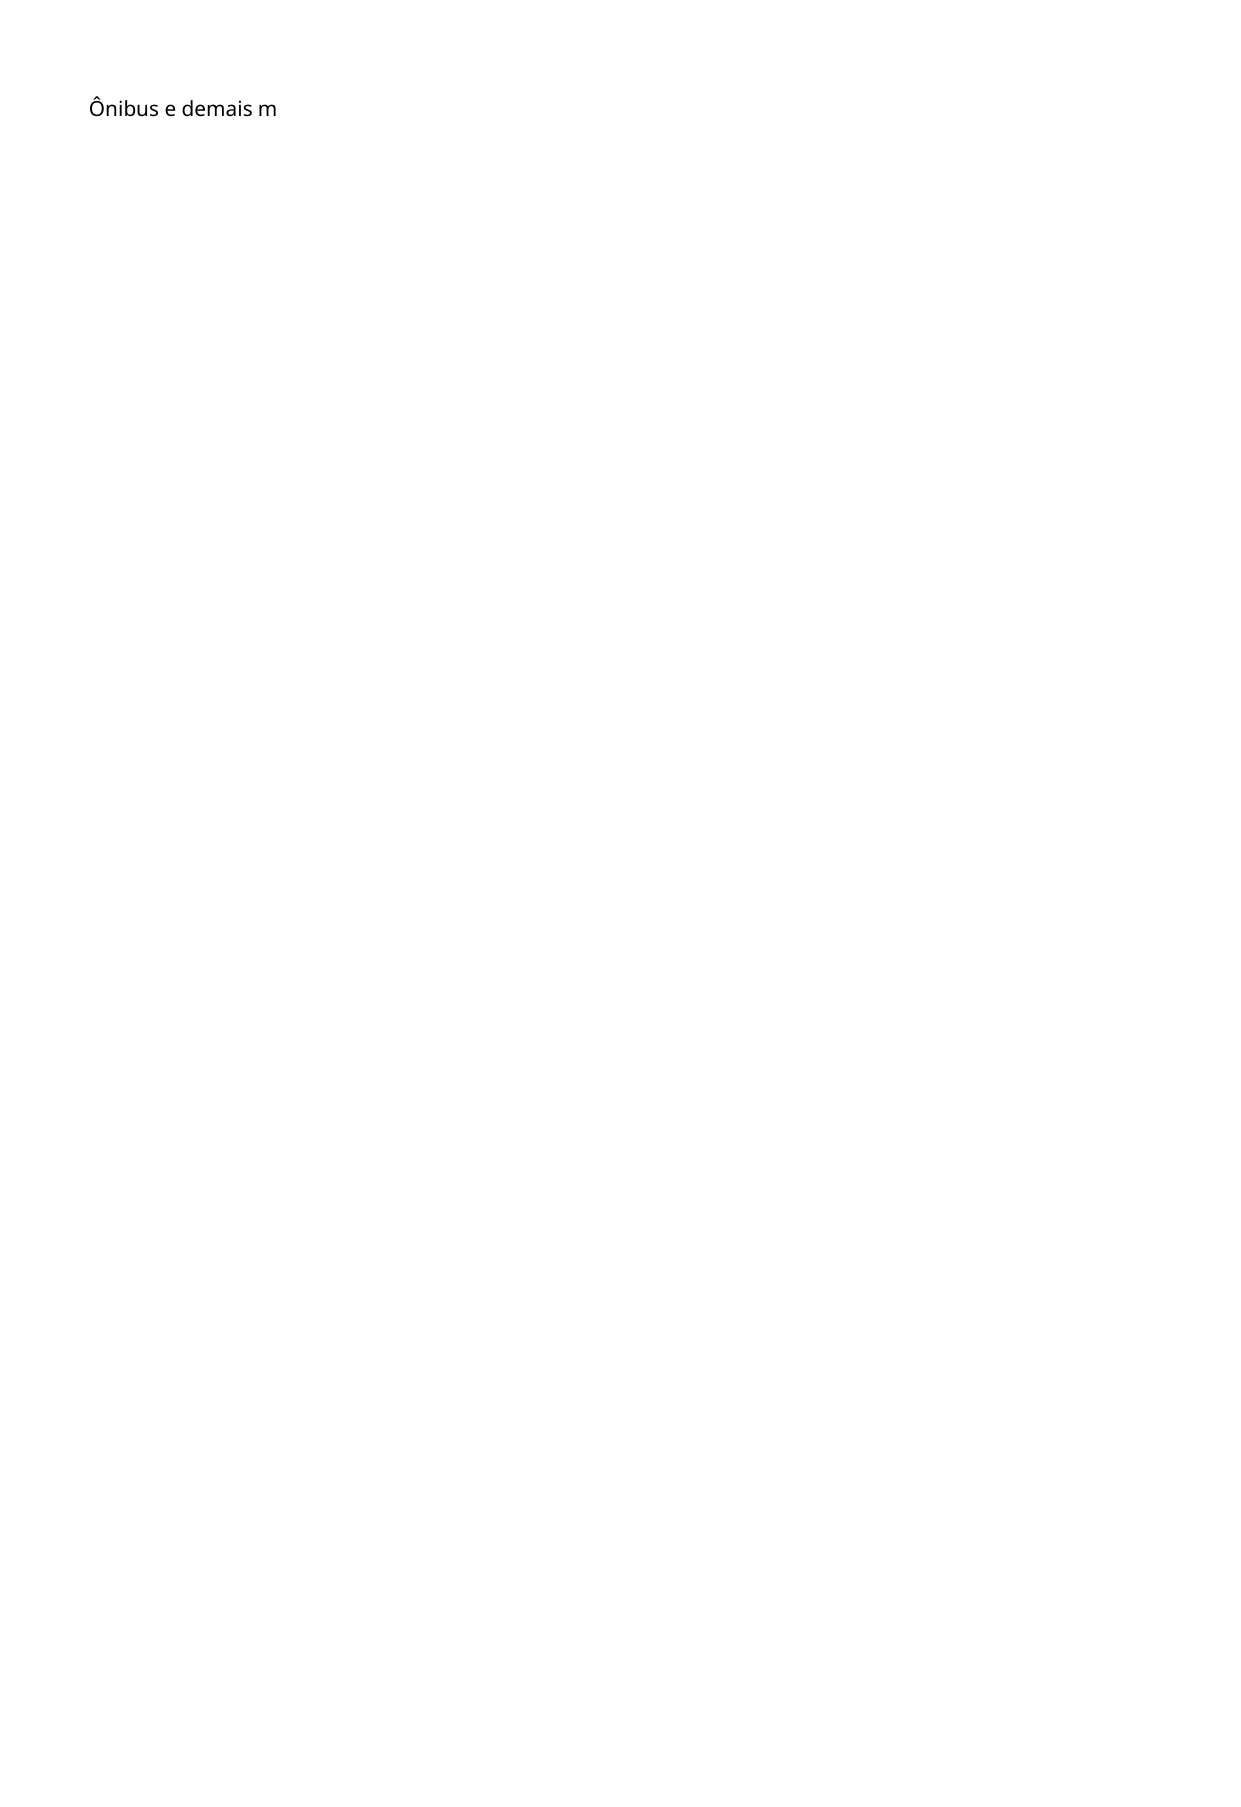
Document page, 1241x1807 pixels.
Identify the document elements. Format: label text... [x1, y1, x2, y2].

text Ônibus e demais m [89, 94, 1158, 122]
